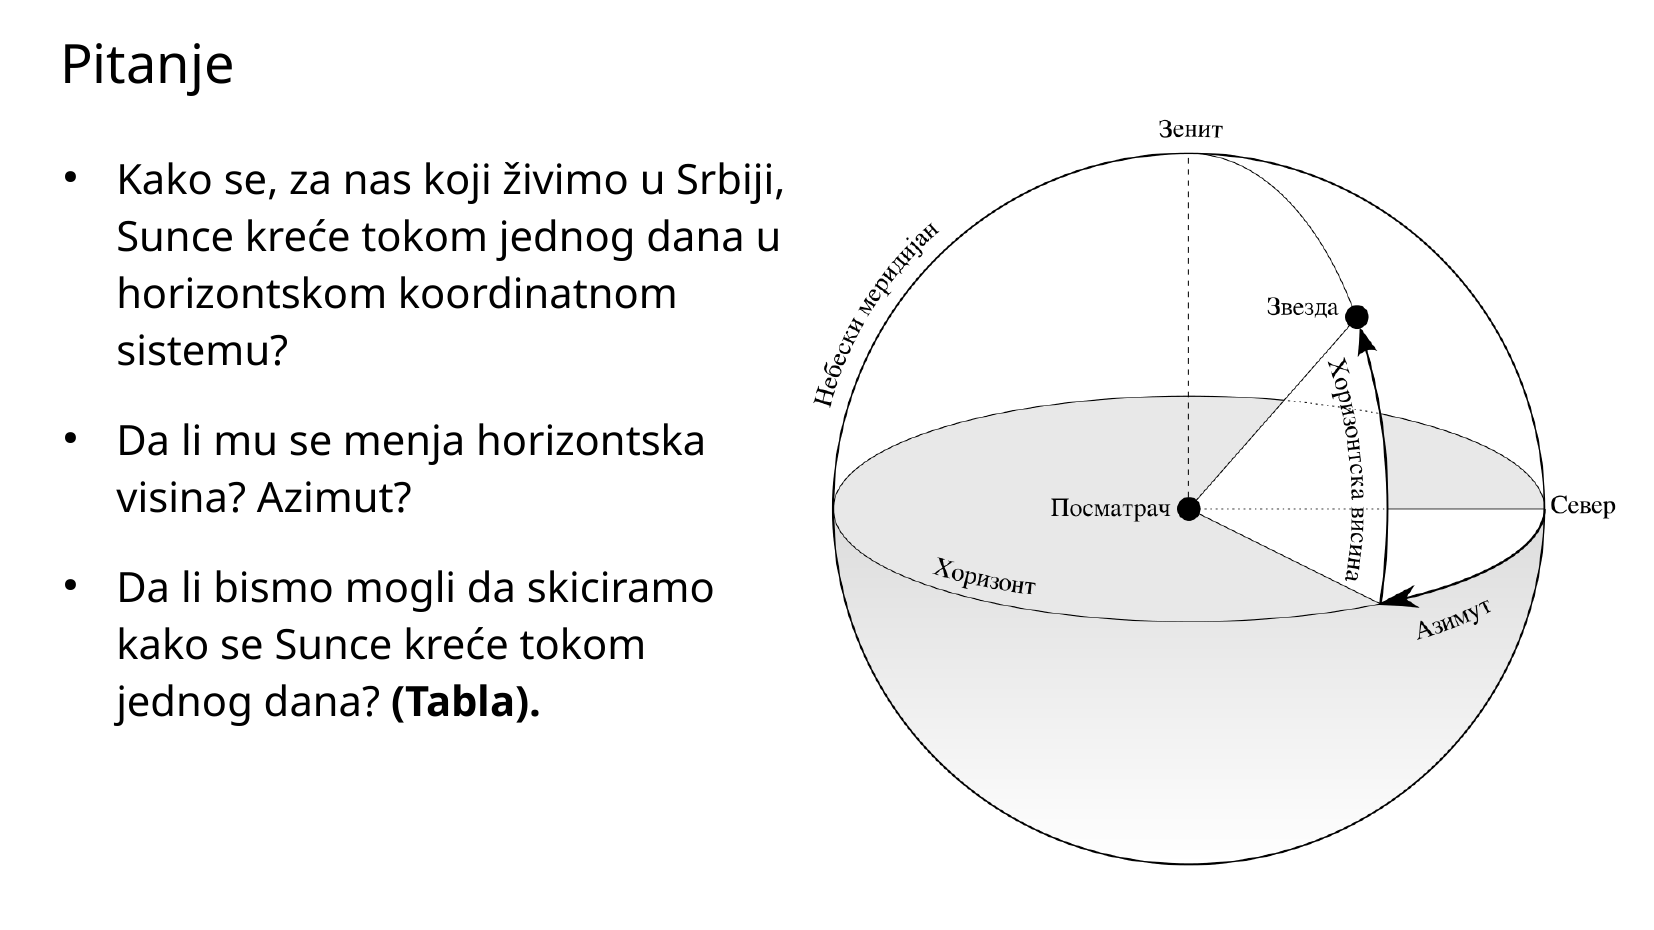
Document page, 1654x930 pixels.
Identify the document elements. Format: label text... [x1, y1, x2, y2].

picture [776, 82, 1651, 901]
title Pitanje [59, 13, 1648, 113]
list Kako se, za nas koji živimo u Srbiji, Sunce kreće tokom jednog dana u horizontskom koordinatnom sistemu? Da li mu se menja horizontska visina? Azimut? Da li bismo mogli da skiciramo kako se Sunce kreće tokom jednog dana? (Tabla). [45, 149, 776, 880]
